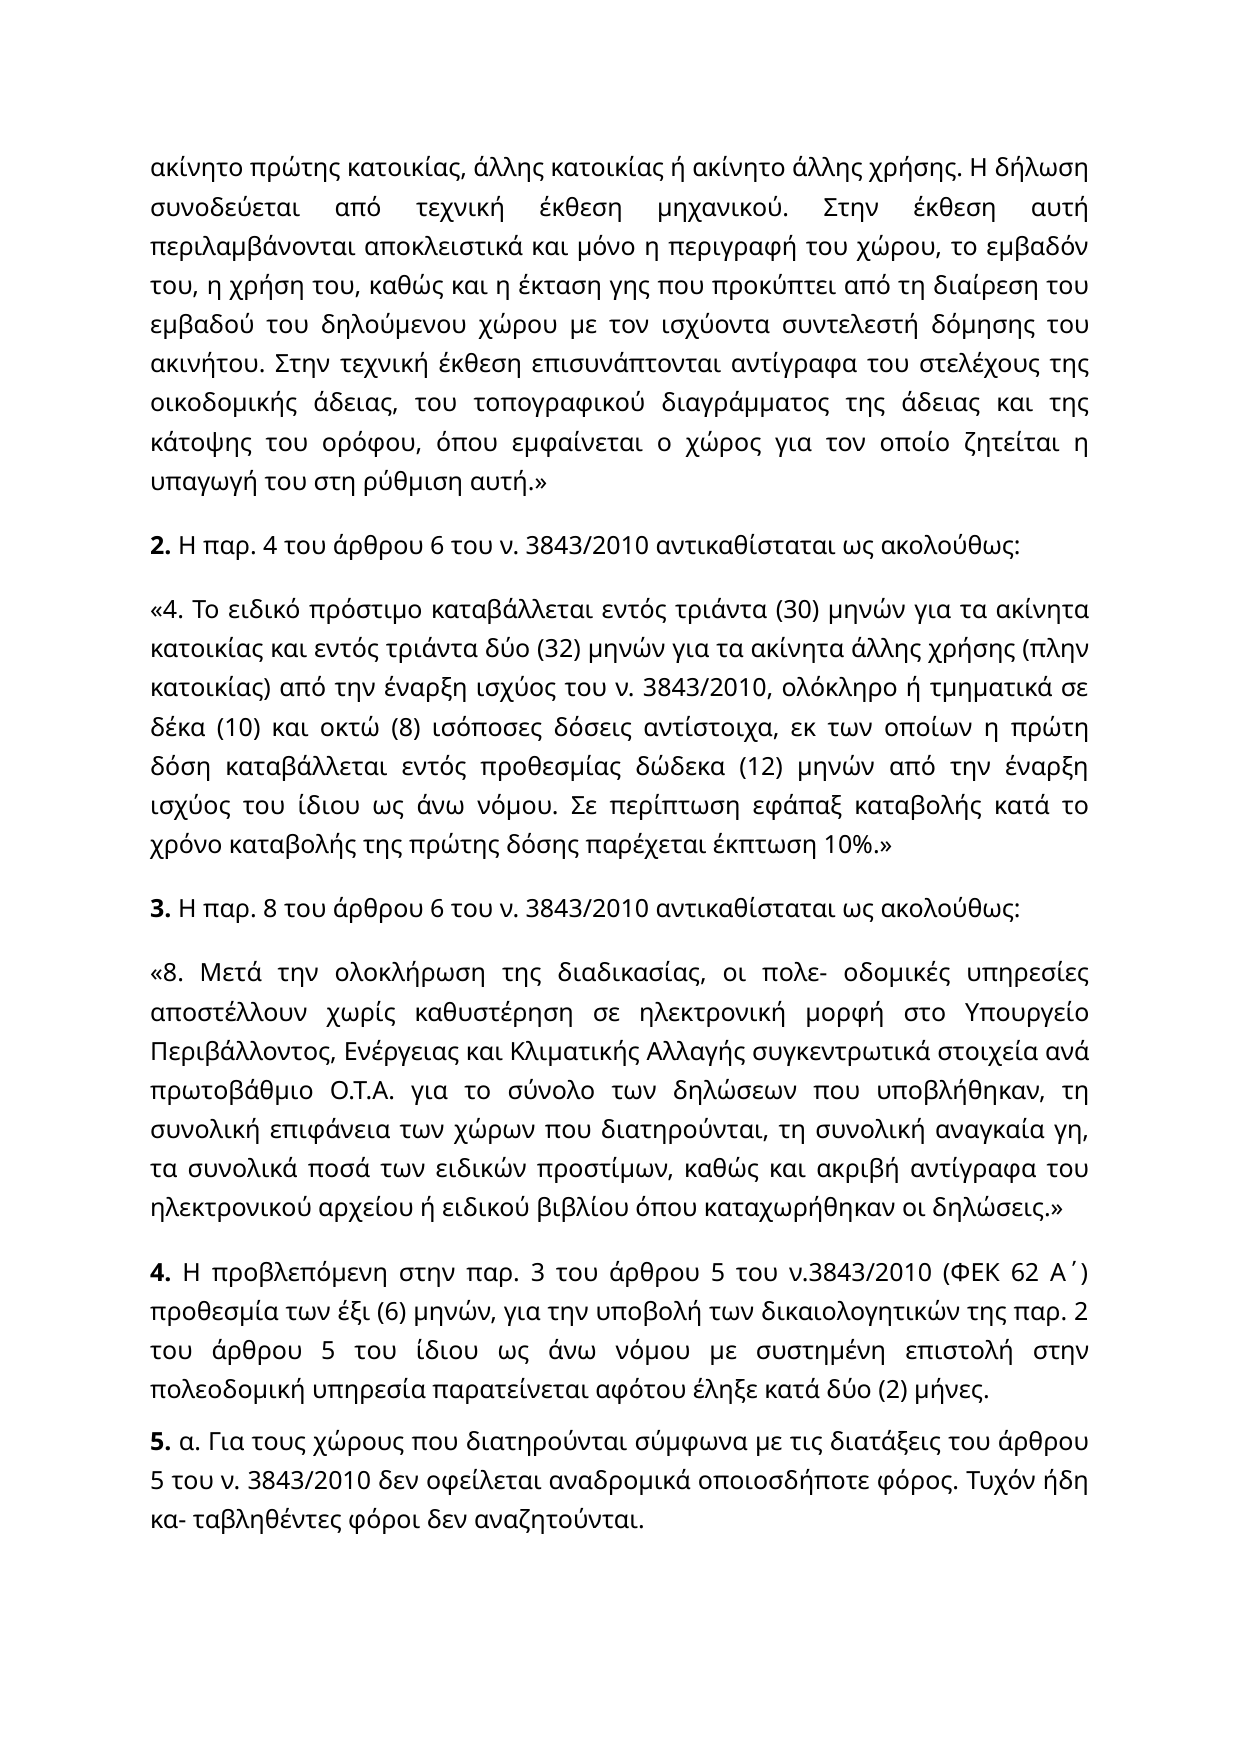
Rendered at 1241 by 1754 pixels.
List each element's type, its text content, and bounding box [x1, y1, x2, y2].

text «8. Μετά την ολοκλήρωση της διαδικασίας, οι πολε- οδομικές υπηρεσίες αποστέλλουν χωρίς καθυστέρηση σε ηλεκτρονική μορφή στο Υπουργείο Περιβάλλοντος, Ενέργειας και Κλιματικής Αλλαγής συγκεντρωτικά στοιχεία ανά πρωτοβάθμιο Ο.Τ.Α. για το σύνολο των δηλώσεων που υποβλήθηκαν, τη συνολική επιφάνεια των χώρων που διατηρούνται, τη συνολική αναγκαία γη, τα συνολικά ποσά των ειδικών προστίμων, καθώς και ακριβή αντίγραφα του ηλεκτρονικού αρχείου ή ειδικού βιβλίου όπου καταχωρήθηκαν οι δηλώσεις.» [150, 955, 1090, 1224]
text 2. Η παρ. 4 του άρθρου 6 του ν. 3843/2010 αντικαθίσταται ως ακολούθως: [150, 527, 1090, 562]
text ακίνητο πρώτης κατοικίας, άλλης κατοικίας ή ακίνητο άλλης χρήσης. Η δήλωση συνοδεύεται από τεχνική έκθεση μηχανικού. Στην έκθεση αυτή περιλαμβάνονται αποκλειστικά και μόνο η περιγραφή του χώρου, το εμβαδόν του, η χρήση του, καθώς και η έκταση γης που προκύπτει από τη διαίρεση του εμβαδού του δηλούμενου χώρου με τον ισχύοντα συντελεστή δόμησης του ακινήτου. Στην τεχνική έκθεση επισυνάπτονται αντίγραφα του στελέχους της οικοδομικής άδειας, του τοπογραφικού διαγράμματος της άδειας και της κάτοψης του ορόφου, όπου εμφαίνεται ο χώρος για τον οποίο ζητείται η υπαγωγή του στη ρύθμιση αυτή.» [150, 150, 1090, 497]
text 3. Η παρ. 8 του άρθρου 6 του ν. 3843/2010 αντικαθίσταται ως ακολούθως: [150, 891, 1090, 925]
text 4. Η προβλεπόμενη στην παρ. 3 του άρθρου 5 του ν.3843/2010 (ΦΕΚ 62 Α΄) προθεσμία των έξι (6) μηνών, για την υποβολή των δικαιολογητικών της παρ. 2 του άρθρου 5 του ίδιου ως άνω νόμου με συστημένη επιστολή στην πολεοδομική υπηρεσία παρατείνεται αφότου έληξε κατά δύο (2) μήνες. [150, 1254, 1090, 1406]
text «4. Το ειδικό πρόστιμο καταβάλλεται εντός τριάντα (30) μηνών για τα ακίνητα κατοικίας και εντός τριάντα δύο (32) μηνών για τα ακίνητα άλλης χρήσης (πλην κατοικίας) από την έναρξη ισχύος του ν. 3843/2010, ολόκληρο ή τμηματικά σε δέκα (10) και οκτώ (8) ισόποσες δόσεις αντίστοιχα, εκ των οποίων η πρώτη δόση καταβάλλεται εντός προθεσμίας δώδεκα (12) μηνών από την έναρξη ισχύος του ίδιου ως άνω νόμου. Σε περίπτωση εφάπαξ καταβολής κατά το χρόνο καταβολής της πρώτης δόσης παρέχεται έκπτωση 10%.» [150, 592, 1090, 861]
text 5. α. Για τους χώρους που διατηρούνται σύμφωνα με τις διατάξεις του άρθρου 5 του ν. 3843/2010 δεν οφείλεται αναδρομικά οποιοσδήποτε φόρος. Τυχόν ήδη κα- ταβληθέντες φόροι δεν αναζητούνται. [150, 1423, 1090, 1536]
